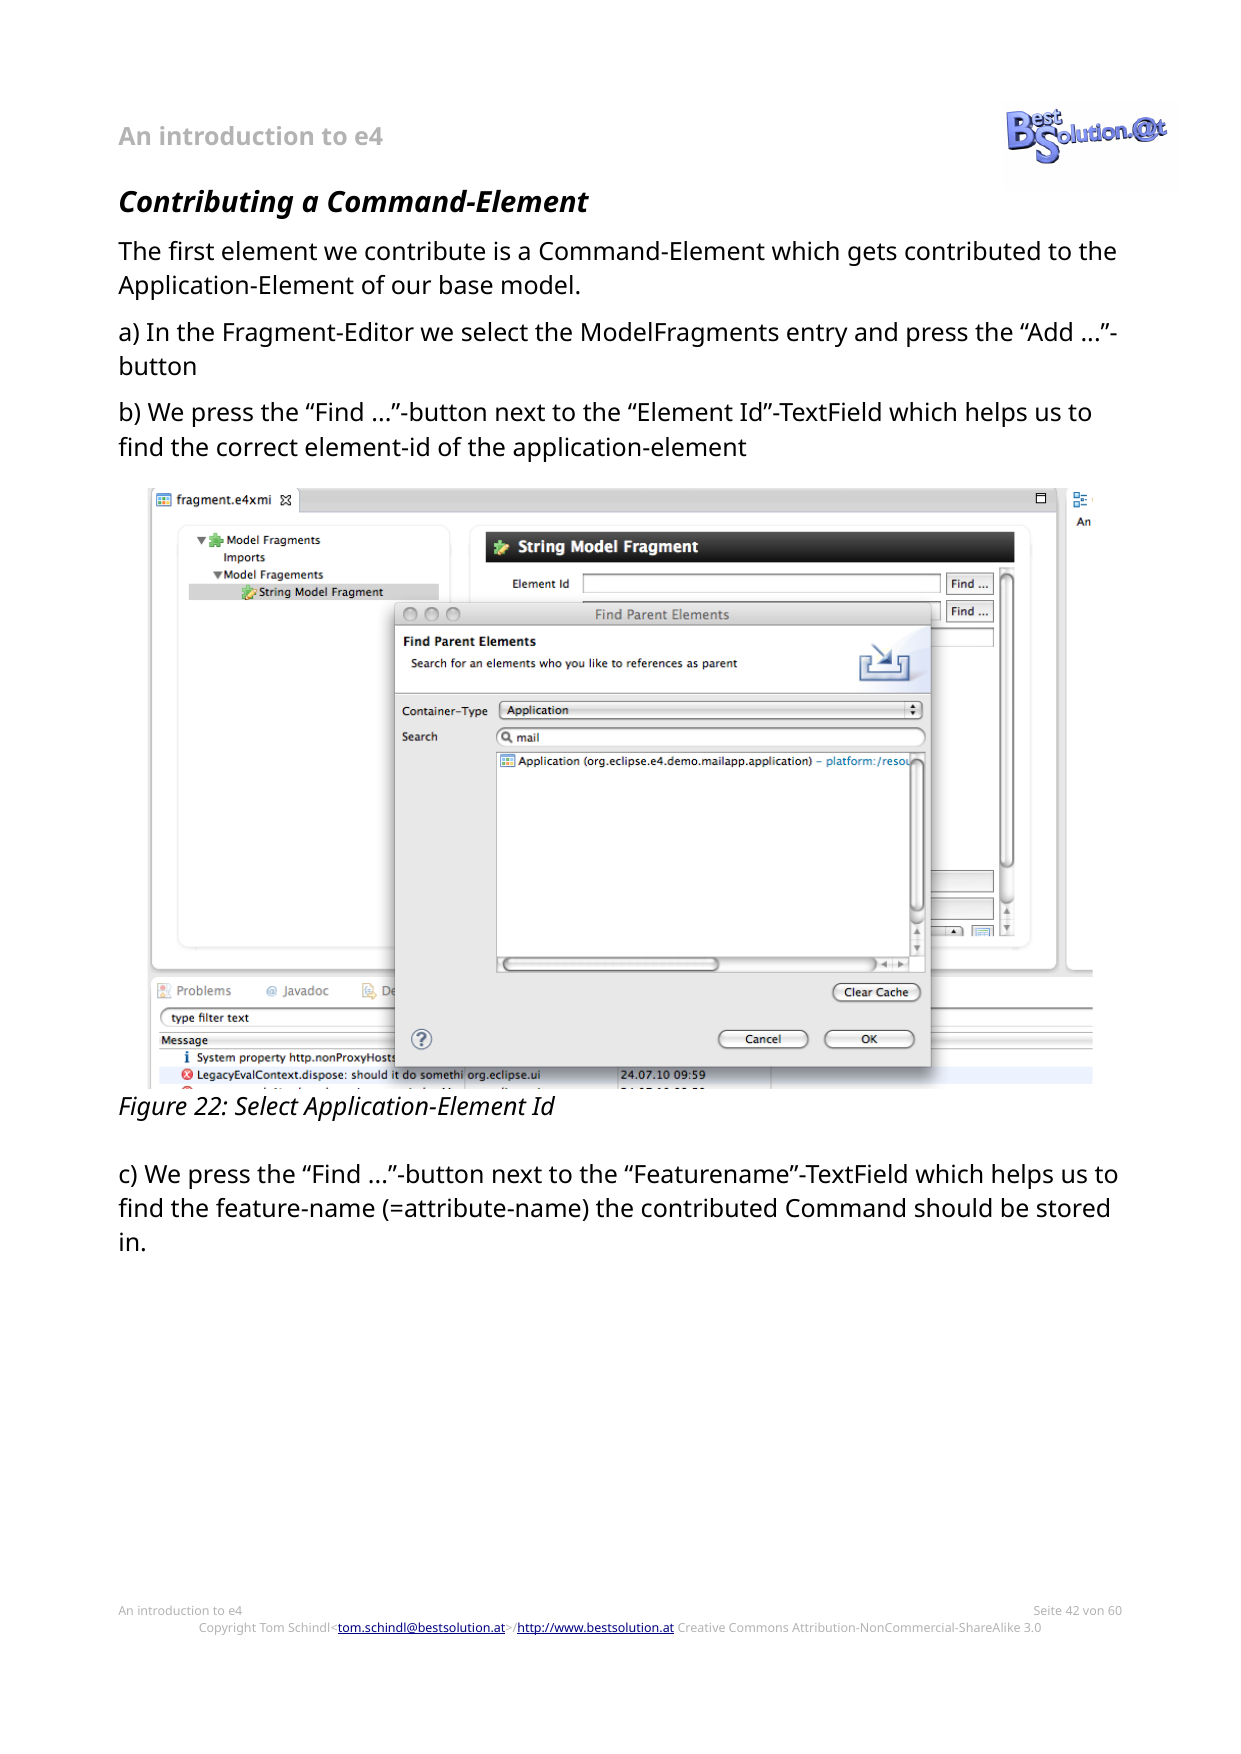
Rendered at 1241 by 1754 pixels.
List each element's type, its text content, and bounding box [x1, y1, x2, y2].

text [118, 476, 1122, 488]
text c) We press the “Find ...”-button next to the “Featurename”-TextField which helps us to find the feature-name (=attribute-name) the contributed Command should be stored in. [118, 1122, 1122, 1258]
text Figure 22: Select Application-Element Id [118, 1089, 1122, 1122]
text b) We press the “Find ...”-button next to the “Element Id”-TextField which helps us to find the correct element-id of the application-element [118, 395, 1122, 463]
text The first element we contribute is a Command-Element which gets contributed to the Application-Element of our base model. [118, 234, 1122, 302]
picture [147, 488, 1093, 1089]
text a) In the Fragment-Editor we select the ModelFragments entry and press the “Add ...”-button [118, 314, 1122, 383]
subtitle Contributing a Command-Element [118, 182, 1122, 221]
picture [1002, 101, 1181, 191]
